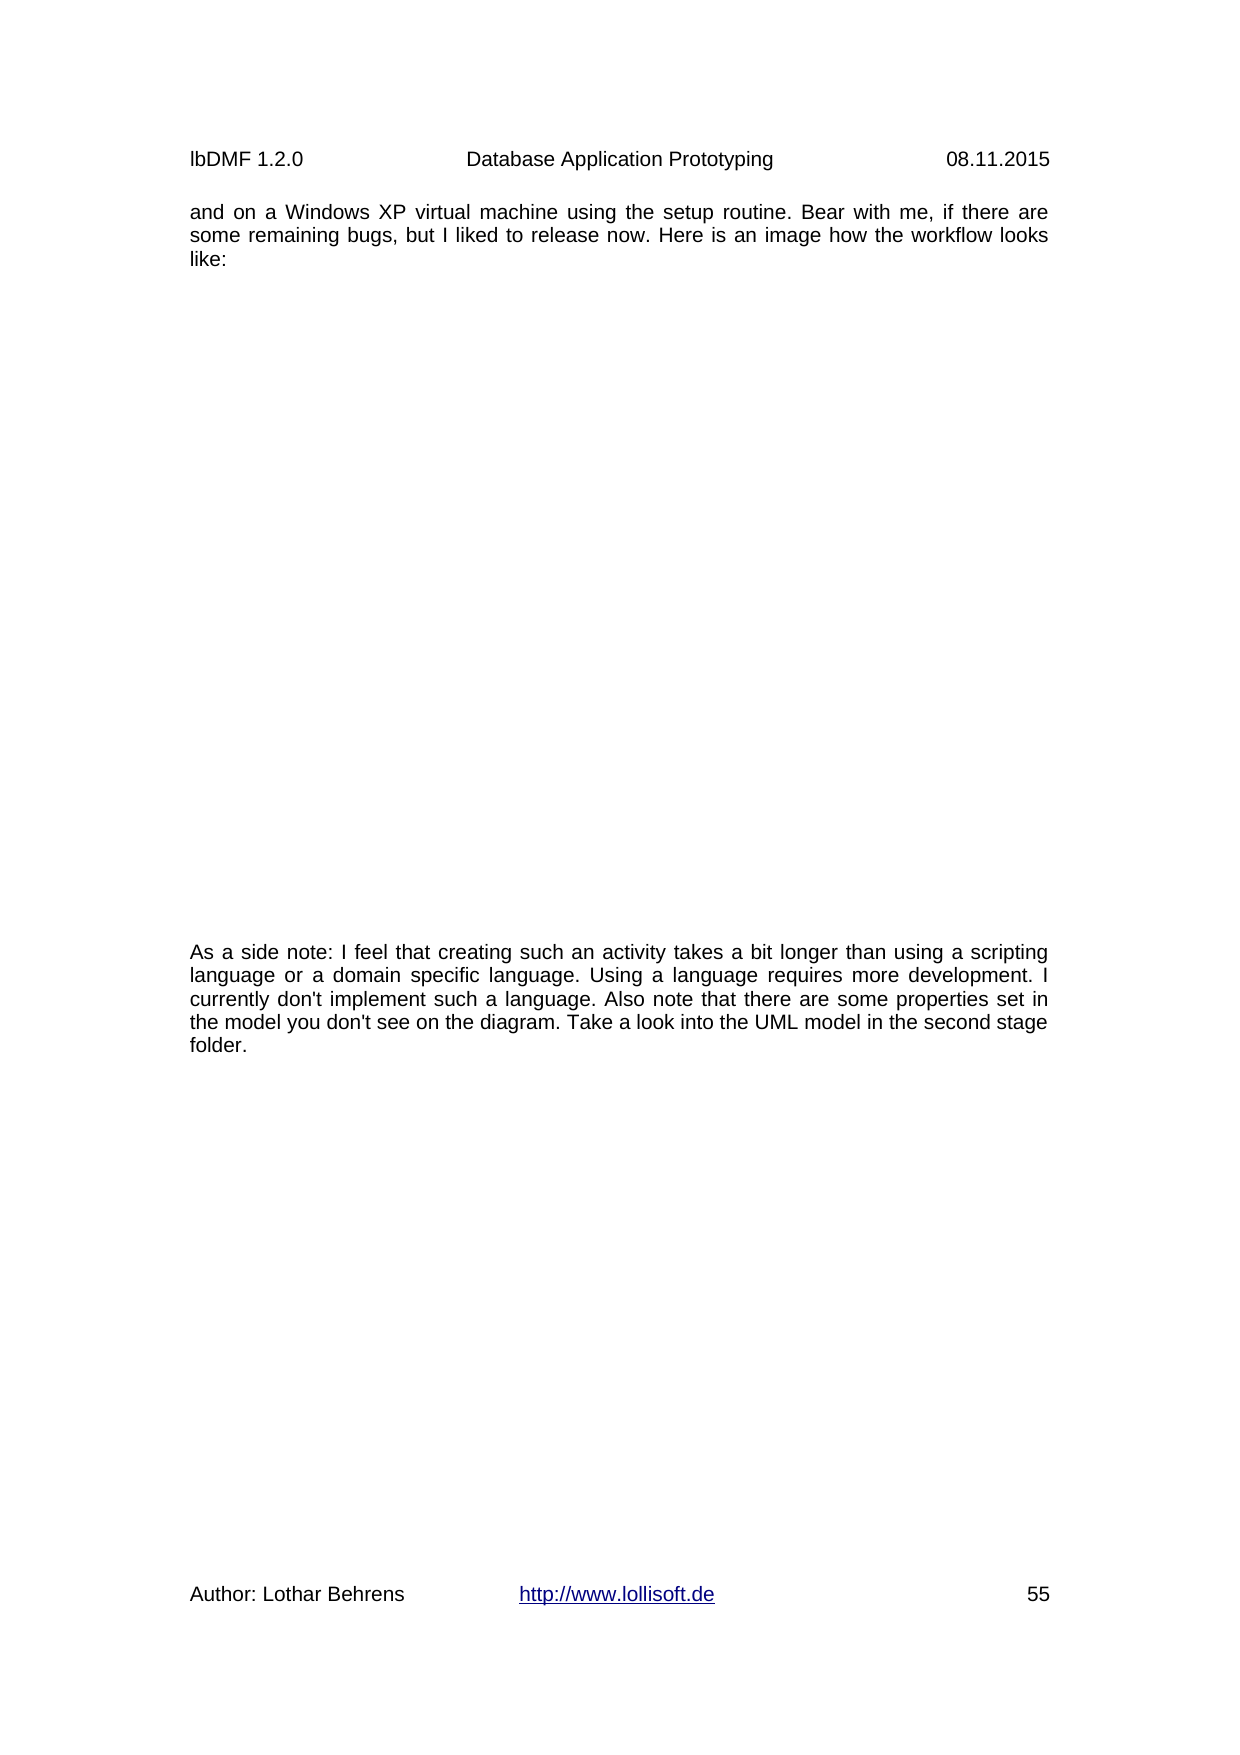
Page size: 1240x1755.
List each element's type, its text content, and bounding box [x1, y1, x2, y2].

text and on a Windows XP virtual machine using the setup routine. Bear with me, if there are some remaining bugs, but I liked to release now. Here is an image how the workflow looks like: [189, 201, 1050, 270]
text As a side note: I feel that creating such an activity takes a bit longer than using a scripting language or a domain specific language. Using a language requires more development. I currently don't implement such a language. Also note that there are some properties set in the model you don't see on the diagram. Take a look into the UML model in the second stage folder. [189, 941, 1050, 1057]
